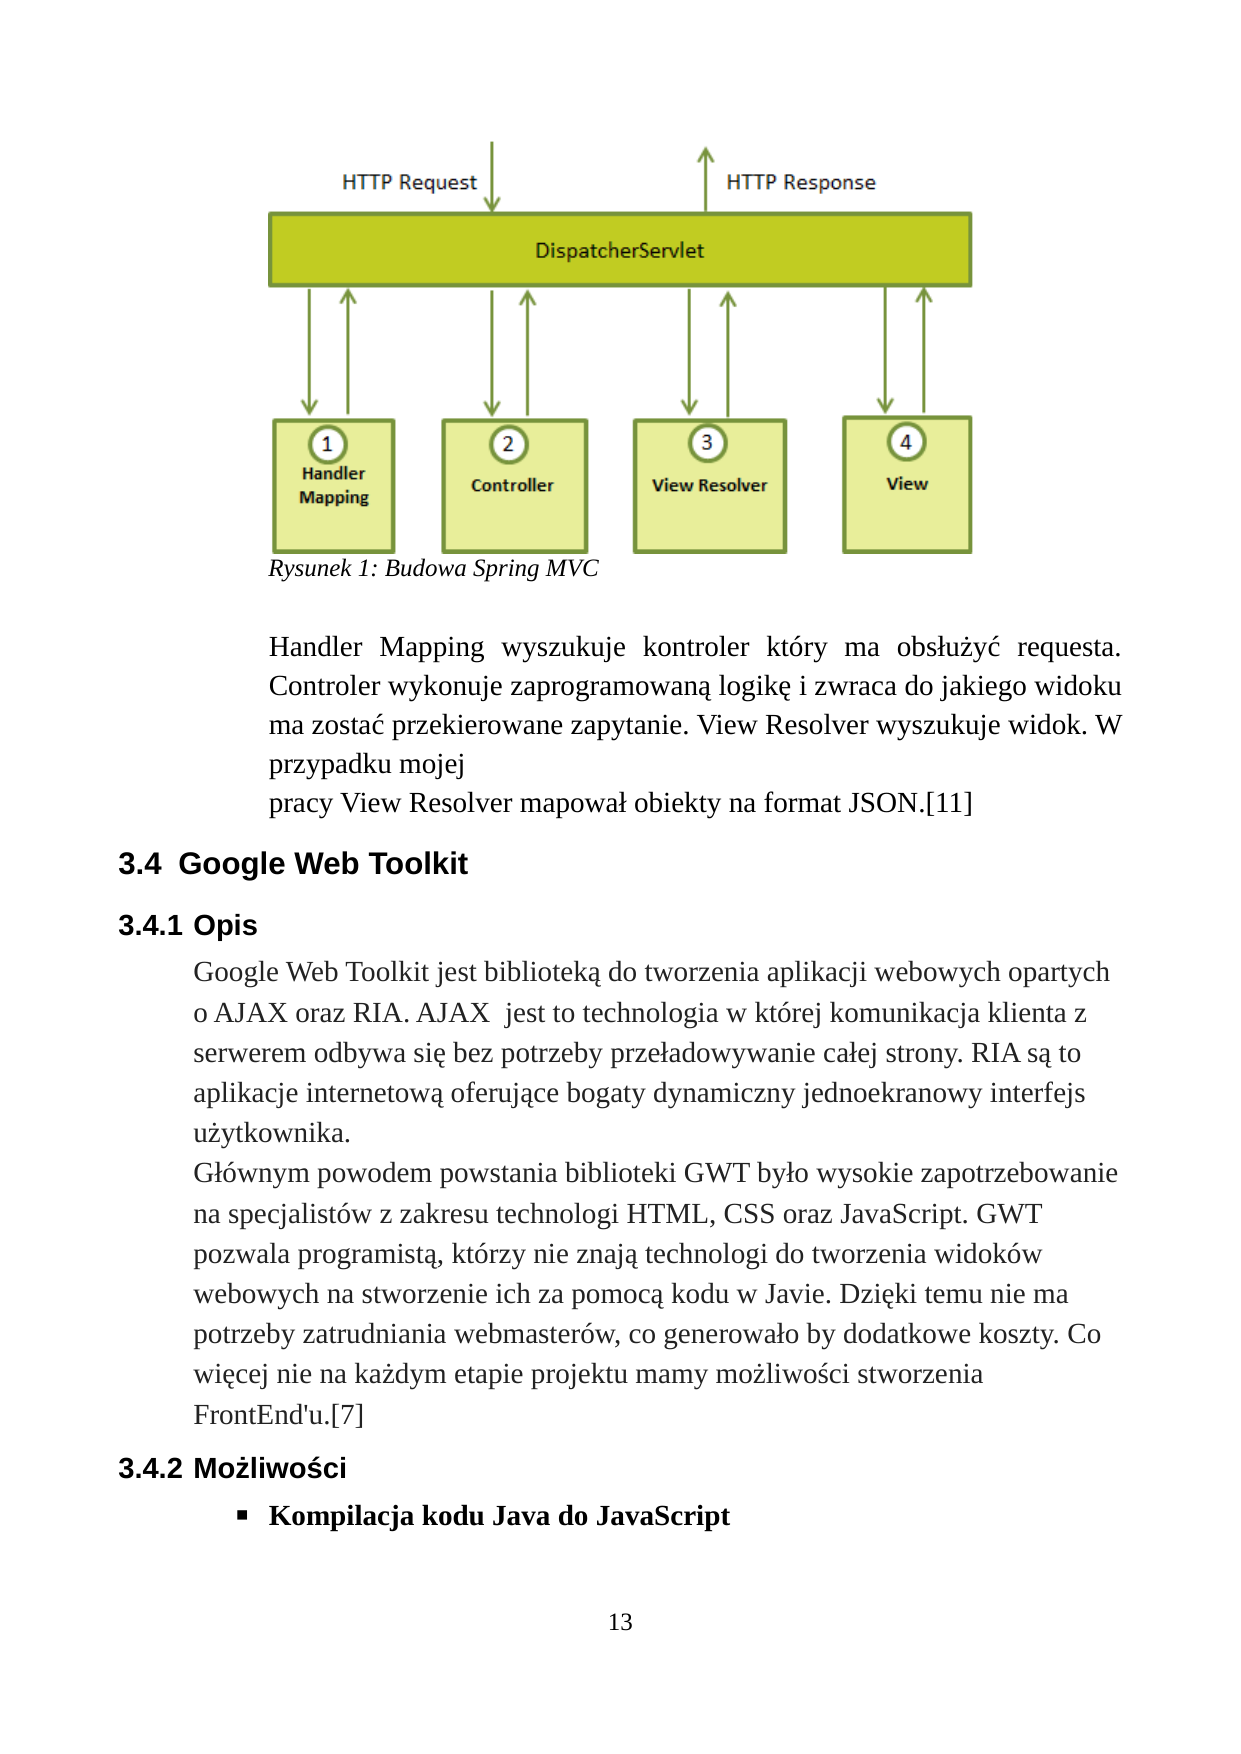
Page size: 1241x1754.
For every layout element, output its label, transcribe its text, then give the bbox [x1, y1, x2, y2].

text Rysunek 1: Budowa Spring MVC [268, 554, 972, 582]
picture [268, 130, 973, 554]
list pracy View Resolver mapował obiekty na format JSON.[11] [231, 785, 1122, 819]
list Google Web Toolkit jest biblioteką do tworzenia aplikacji webowych opartych o AJAX oraz RIA. AJAX jest to technologia w której komunikacja klienta z serwerem odbywa się bez potrzeby przeładowywanie całej strony. RIA są to aplikacje internetową oferujące bogaty dynamiczny jednoekranowy interfejs użytkownika. [156, 954, 1122, 1149]
subtitle Możliwości [118, 1452, 1122, 1485]
list Kompilacja kodu Java do JavaScript [231, 1498, 1122, 1531]
list Głównym powodem powstania biblioteki GWT było wysokie zapotrzebowanie na specjalistów z zakresu technologi HTML, CSS oraz JavaScript. GWT pozwala programistą, którzy nie znają technologi do tworzenia widoków webowych na stworzenie ich za pomocą kodu w Javie. Dzięki temu nie ma potrzeby zatrudniania webmasterów, co generowało by dodatkowe koszty. Co więcej nie na każdym etapie projektu mamy możliwości stworzenia FrontEnd'u.[7] [156, 1156, 1122, 1430]
list Handler Mapping wyszukuje kontroler który ma obsłużyć requesta. Controler wykonuje zaprogramowaną logikę i zwraca do jakiego widoku ma zostać przekierowane zapytanie. View Resolver wyszukuje widok. W przypadku mojej [231, 629, 1122, 780]
subtitle Opis [118, 908, 1122, 942]
subtitle Google Web Toolkit [118, 845, 1122, 881]
